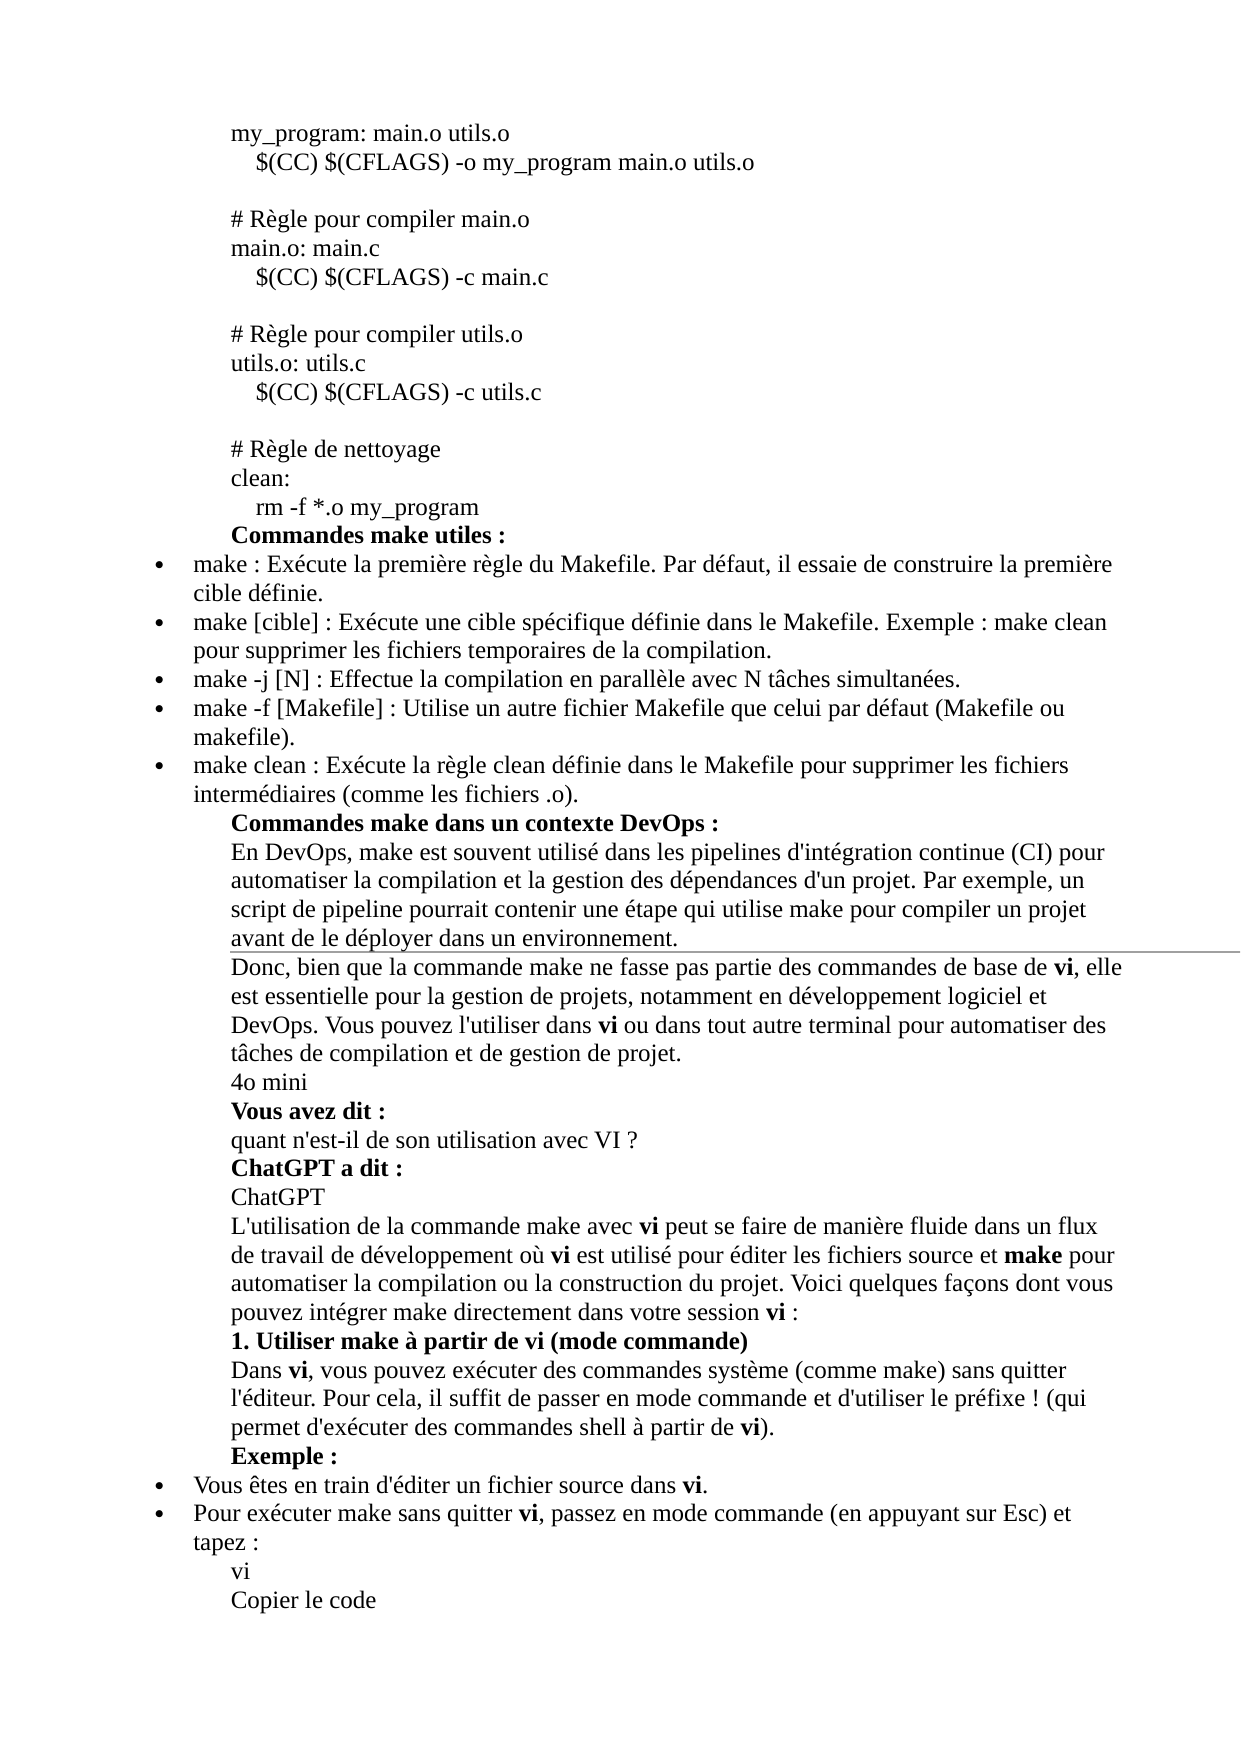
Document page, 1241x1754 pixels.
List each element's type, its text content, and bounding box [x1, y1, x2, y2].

list En DevOps, make est souvent utilisé dans les pipelines d'intégration continue (CI) pour automatiser la compilation et la gestion des dépendances d'un projet. Par exemple, un script de pipeline pourrait contenir une étape qui utilise make pour compiler un projet avant de le déployer dans un environnement. [231, 837, 1122, 951]
list $(CC) $(CFLAGS) -o my_program main.o utils.o [231, 147, 1122, 176]
list 1. Utiliser make à partir de vi (mode commande) [231, 1326, 1122, 1355]
list make clean : Exécute la règle clean définie dans le Makefile pour supprimer les fichiers intermédiaires (comme les fichiers .o). [156, 751, 1122, 808]
list Pour exécuter make sans quitter vi, passez en mode commande (en appuyant sur Esc) et tapez : [156, 1498, 1122, 1556]
list make -f [Makefile] : Utilise un autre fichier Makefile que celui par défaut (Makefile ou makefile). [156, 693, 1122, 751]
list main.o: main.c [231, 233, 1122, 262]
list utils.o: utils.c [231, 348, 1122, 377]
list quant n'est-il de son utilisation avec VI ? [231, 1125, 1122, 1153]
list 4o mini [231, 1067, 1122, 1096]
list Commandes make utiles : [231, 521, 1122, 549]
list make [cible] : Exécute une cible spécifique définie dans le Makefile. Exemple : make clean pour supprimer les fichiers temporaires de la compilation. [156, 607, 1122, 664]
list ChatGPT a dit : [231, 1153, 1122, 1182]
list Dans vi, vous pouvez exécuter des commandes système (comme make) sans quitter l'éditeur. Pour cela, il suffit de passer en mode commande et d'utiliser le préfixe ! (qui permet d'exécuter des commandes shell à partir de vi). [231, 1355, 1122, 1441]
list # Règle pour compiler utils.o [231, 319, 1122, 348]
list Exemple : [231, 1441, 1122, 1470]
list Donc, bien que la commande make ne fasse pas partie des commandes de base de vi, elle est essentielle pour la gestion de projets, notamment en développement logiciel et DevOps. Vous pouvez l'utiliser dans vi ou dans tout autre terminal pour automatiser des tâches de compilation et de gestion de projet. [231, 953, 1122, 1067]
list Vous êtes en train d'éditer un fichier source dans vi. [156, 1470, 1122, 1498]
list Copier le code [231, 1585, 1122, 1613]
list make -j [N] : Effectue la compilation en parallèle avec N tâches simultanées. [156, 664, 1122, 693]
list my_program: main.o utils.o [231, 118, 1122, 147]
list ChatGPT [231, 1182, 1122, 1211]
list # Règle pour compiler main.o [231, 204, 1122, 233]
list make : Exécute la première règle du Makefile. Par défaut, il essaie de construire la première cible définie. [156, 549, 1122, 607]
list $(CC) $(CFLAGS) -c main.c [231, 262, 1122, 291]
list vi [231, 1556, 1122, 1585]
list Vous avez dit : [231, 1096, 1122, 1125]
list $(CC) $(CFLAGS) -c utils.c [231, 377, 1122, 406]
list Commandes make dans un contexte DevOps : [231, 808, 1122, 837]
list L'utilisation de la commande make avec vi peut se faire de manière fluide dans un flux de travail de développement où vi est utilisé pour éditer les fichiers source et make pour automatiser la compilation ou la construction du projet. Voici quelques façons dont vous pouvez intégrer make directement dans votre session vi : [231, 1211, 1122, 1326]
list # Règle de nettoyage [231, 434, 1122, 463]
list clean: [231, 463, 1122, 492]
list rm -f *.o my_program [231, 492, 1122, 521]
